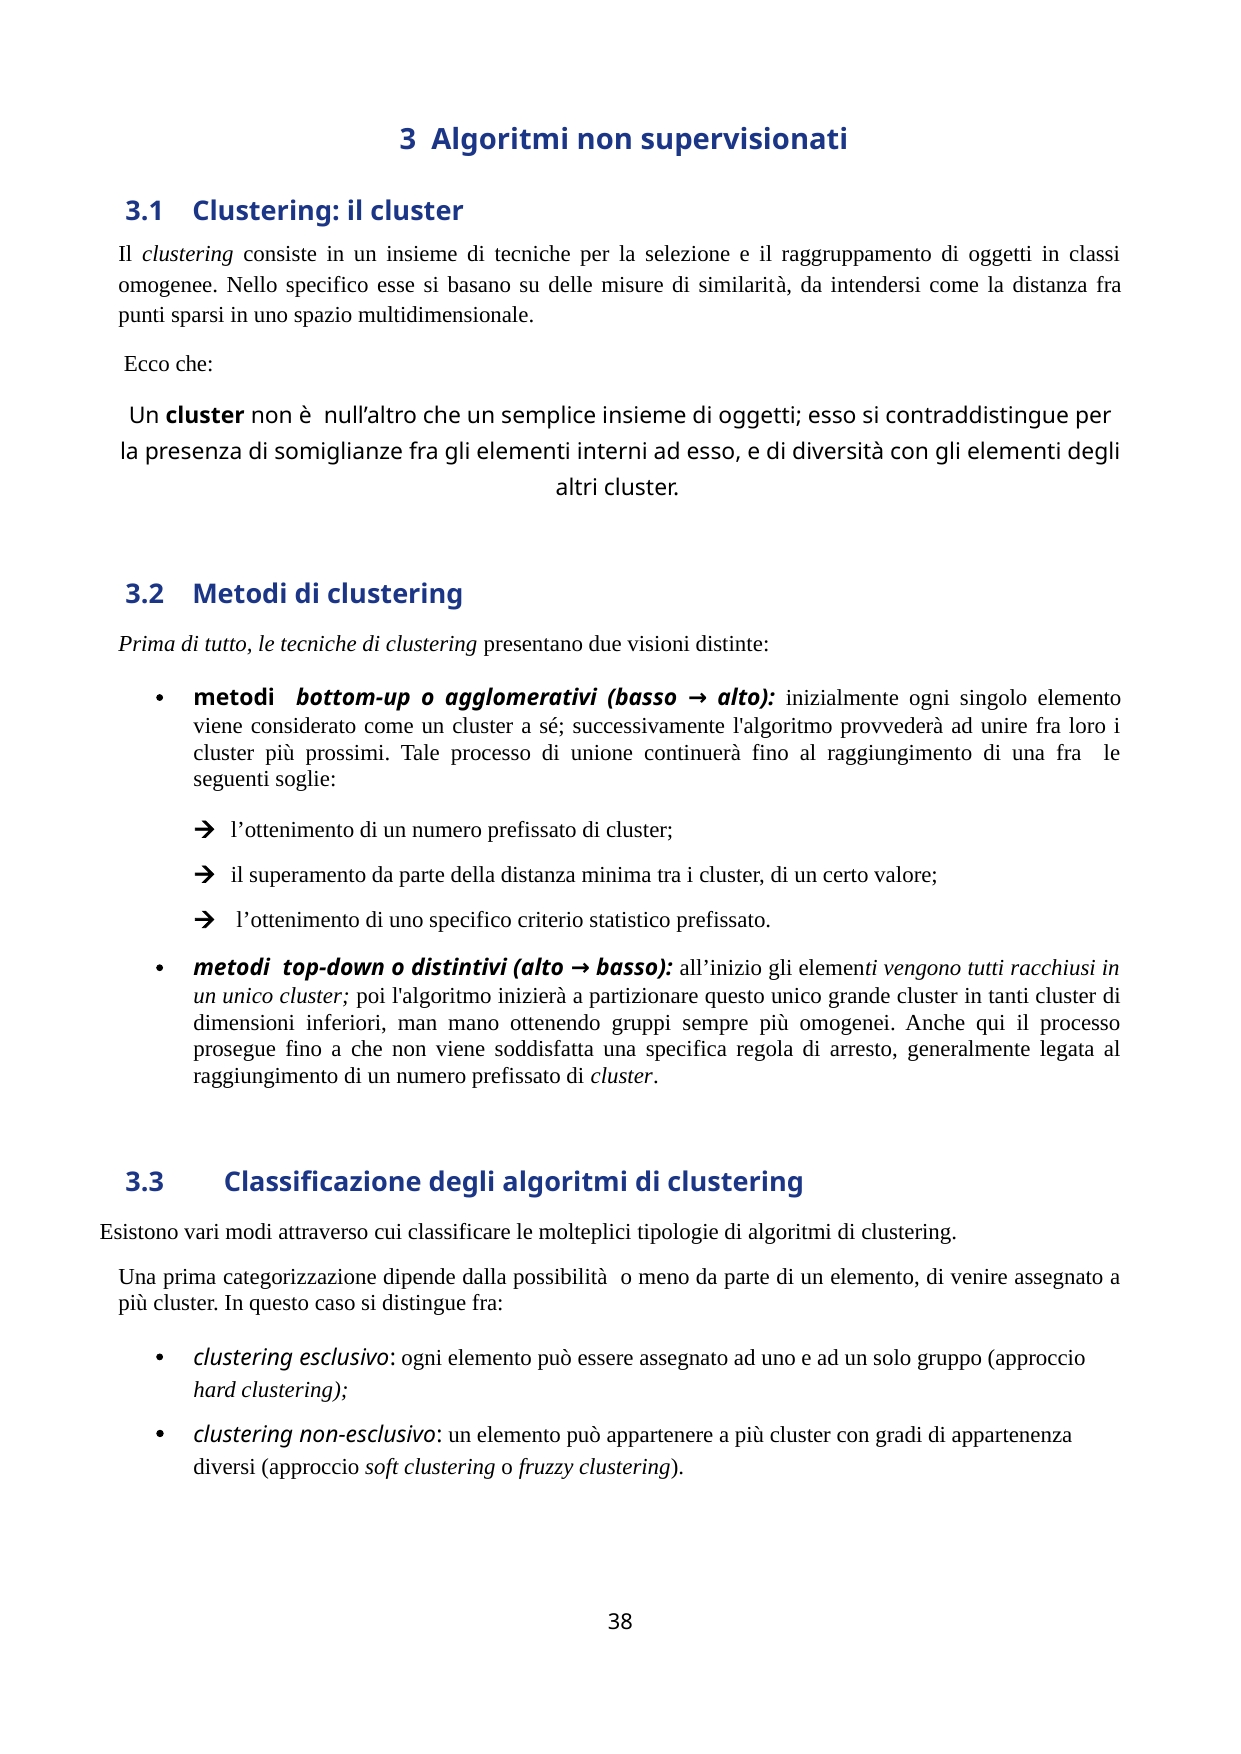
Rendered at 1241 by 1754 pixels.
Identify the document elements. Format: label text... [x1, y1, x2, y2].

subtitle Classificazione degli algoritmi di clustering [118, 1162, 1122, 1199]
list il superamento da parte della distanza minima tra i cluster, di un certo valore; [193, 861, 1122, 887]
text Esistono vari modi attraverso cui classificare le molteplici tipologie di algoritmi di clustering. [99, 1218, 1122, 1244]
text Una prima categorizzazione dipende dalla possibilità o meno da parte di un elemento, di venire assegnato a più cluster. In questo caso si distingue fra: [118, 1263, 1122, 1316]
subtitle Algoritmi non supervisionati [118, 118, 1122, 158]
text Ecco che: [118, 350, 1122, 376]
text Un cluster non è null’altro che un semplice insieme di oggetti; esso si contraddistingue per la presenza di somiglianze fra gli elementi interni ad esso, e di diversità con gli elementi degli altri cluster. [118, 399, 1122, 502]
subtitle Clustering: il cluster [118, 191, 1122, 228]
text Prima di tutto, le tecniche di clustering presentano due visioni distinte: [118, 630, 1122, 656]
text Il clustering consiste in un insieme di tecniche per la selezione e il raggruppamento di oggetti in classi omogenee. Nello specifico esse si basano su delle misure di similarità, da intendersi come la distanza fra punti sparsi in uno spazio multidimensionale. [118, 241, 1122, 327]
list metodi bottom-up o agglomerativi (basso → alto): inizialmente ogni singolo elemento viene considerato come un cluster a sé; successivamente l'algoritmo provvederà ad unire fra loro i cluster più prossimi. Tale processo di unione continuerà fino al raggiungimento di una fra le seguenti soglie: [156, 681, 1122, 791]
list l’ottenimento di uno specifico criterio statistico prefissato. [193, 906, 1122, 933]
list clustering esclusivo: ogni elemento può essere assegnato ad uno e ad un solo gruppo (approccio hard clustering); [156, 1341, 1122, 1402]
list metodi top-down o distintivi (alto → basso): all’inizio gli elementi vengono tutti racchiusi in un unico cluster; poi l'algoritmo inizierà a partizionare questo unico grande cluster in tanti cluster di dimensioni inferiori, man mano ottenendo gruppi sempre più omogenei. Anche qui il processo prosegue fino a che non viene soddisfatta una specifica regola di arresto, generalmente legata al raggiungimento di un numero prefissato di cluster. [156, 951, 1122, 1088]
list l’ottenimento di un numero prefissato di cluster; [193, 816, 1122, 842]
list clustering non-esclusivo: un elemento può appartenere a più cluster con gradi di appartenenza diversi (approccio soft clustering o fruzzy clustering). [156, 1418, 1122, 1479]
subtitle Metodi di clustering [118, 574, 1122, 611]
